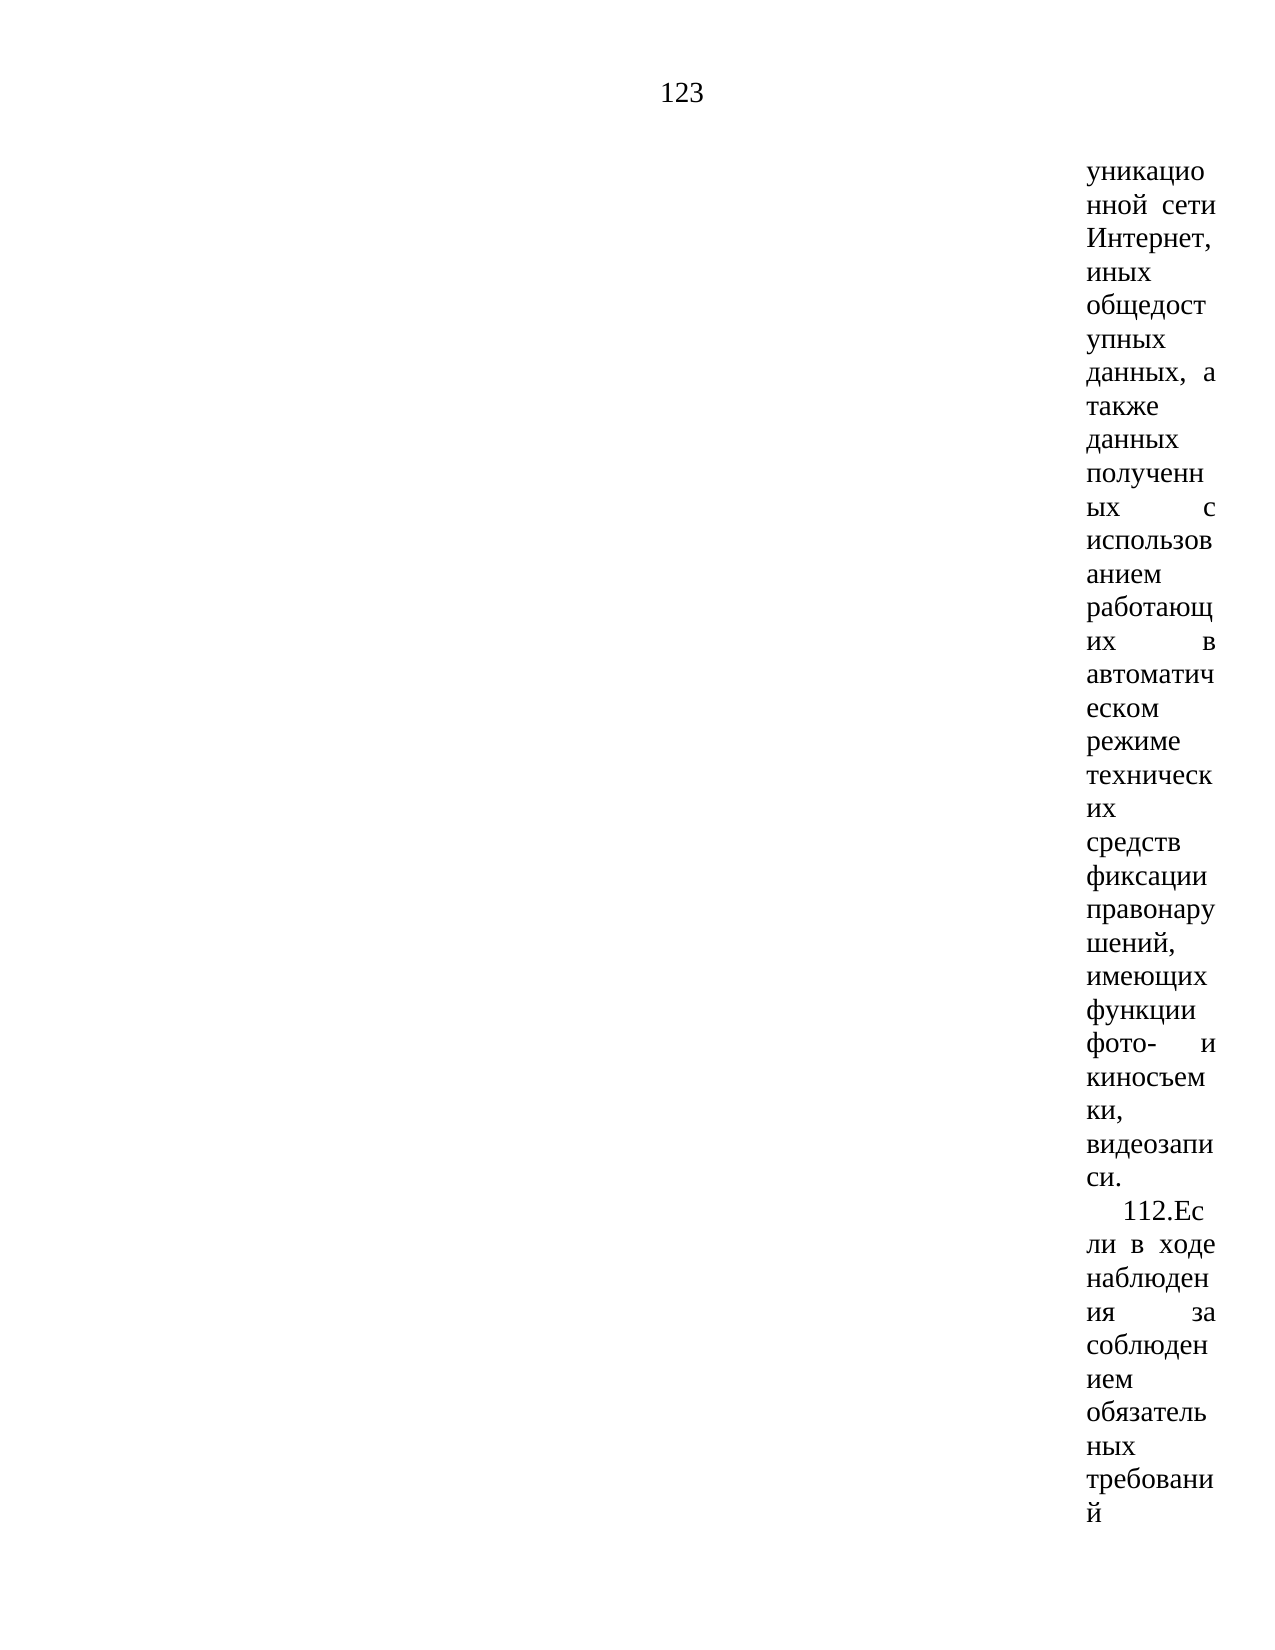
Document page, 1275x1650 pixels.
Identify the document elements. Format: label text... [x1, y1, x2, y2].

list Если в ходе наблюдения за соблюдением обязательных требований [1048, 1193, 1216, 1528]
list уникационной сети Интернет, иных общедоступных данных, а также данных полученных с использованием работающих в автоматическом режиме технических средств фиксации правонарушений, имеющих функции фото- и киносъемки, видеозаписи. [1048, 153, 1216, 1193]
